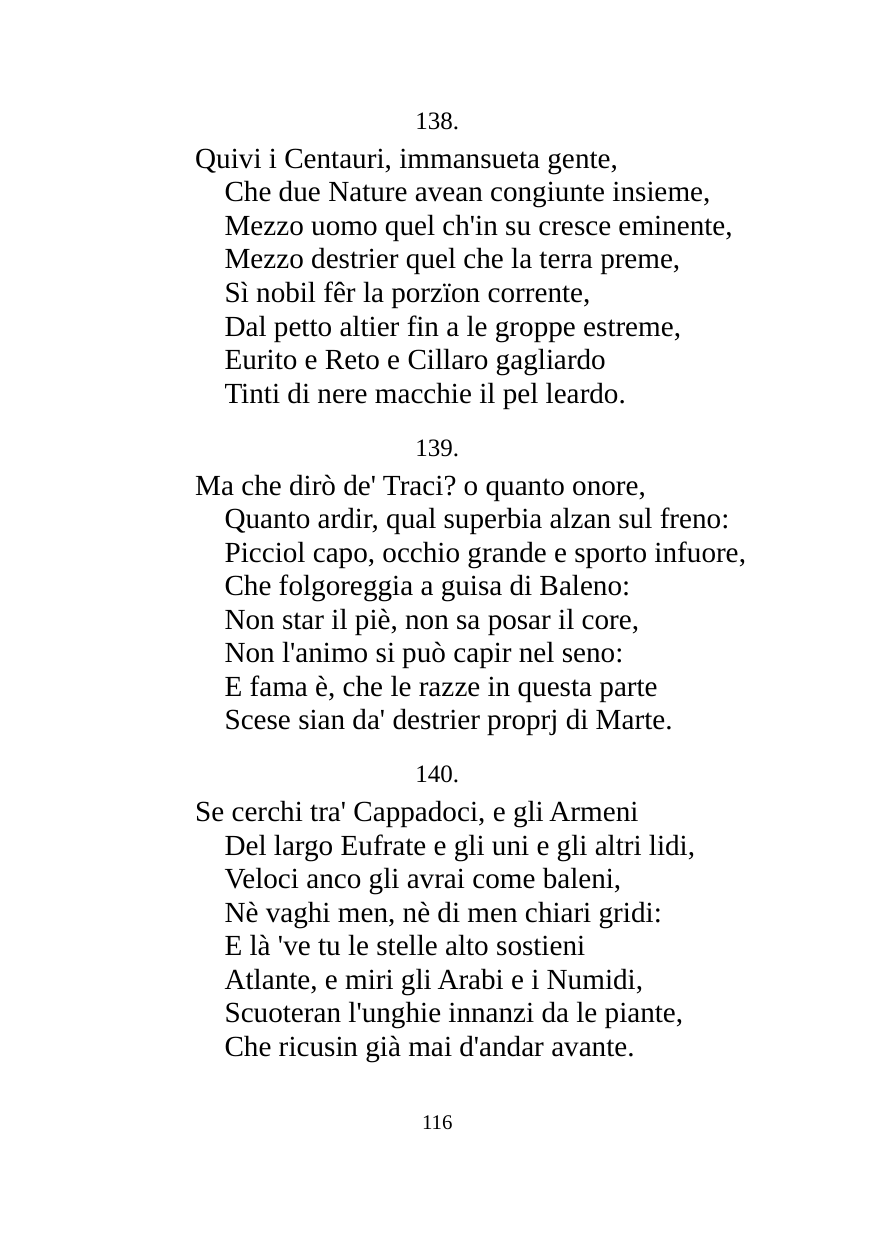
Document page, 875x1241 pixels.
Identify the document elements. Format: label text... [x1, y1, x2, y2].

text 138. [106, 106, 768, 135]
text Non l'animo si può capir nel seno: [224, 635, 768, 669]
text Quivi i Centauri, immansueta gente, [195, 141, 768, 174]
text Scuoteran l'unghie innanzi da le piante, [224, 996, 768, 1029]
text Veloci anco gli avrai come baleni, [224, 861, 768, 895]
text Se cerchi tra' Cappadoci, e gli Armeni [195, 794, 768, 828]
text Tinti di nere macchie il pel leardo. [224, 376, 768, 409]
text 139. [106, 433, 768, 462]
text Scese sian da' destrier proprj di Marte. [224, 702, 768, 736]
text Non star il piè, non sa posar il core, [224, 602, 768, 635]
text Nè vaghi men, nè di men chiari gridi: [224, 895, 768, 928]
text 140. [106, 759, 768, 788]
text Quanto ardir, qual superbia alzan sul freno: [224, 501, 768, 535]
text E là 've tu le stelle alto sostieni [224, 928, 768, 962]
text Sì nobil fêr la porzïon corrente, [224, 275, 768, 309]
text Del largo Eufrate e gli uni e gli altri lidi, [224, 828, 768, 861]
text Dal petto altier fin a le groppe estreme, [224, 309, 768, 342]
text Atlante, e miri gli Arabi e i Numidi, [224, 962, 768, 996]
text E fama è, che le razze in questa parte [224, 669, 768, 702]
text Picciol capo, occhio grande e sporto infuore, [224, 535, 768, 568]
text Mezzo uomo quel ch'in su cresce eminente, [224, 208, 768, 242]
text Mezzo destrier quel che la terra preme, [224, 242, 768, 275]
text Che ricusin già mai d'andar avante. [224, 1029, 768, 1063]
text Ma che dirò de' Traci? o quanto onore, [195, 468, 768, 501]
text Eurito e Reto e Cillaro gagliardo [224, 342, 768, 376]
text Che folgoreggia a guisa di Baleno: [224, 568, 768, 602]
text Che due Nature avean congiunte insieme, [224, 174, 768, 208]
